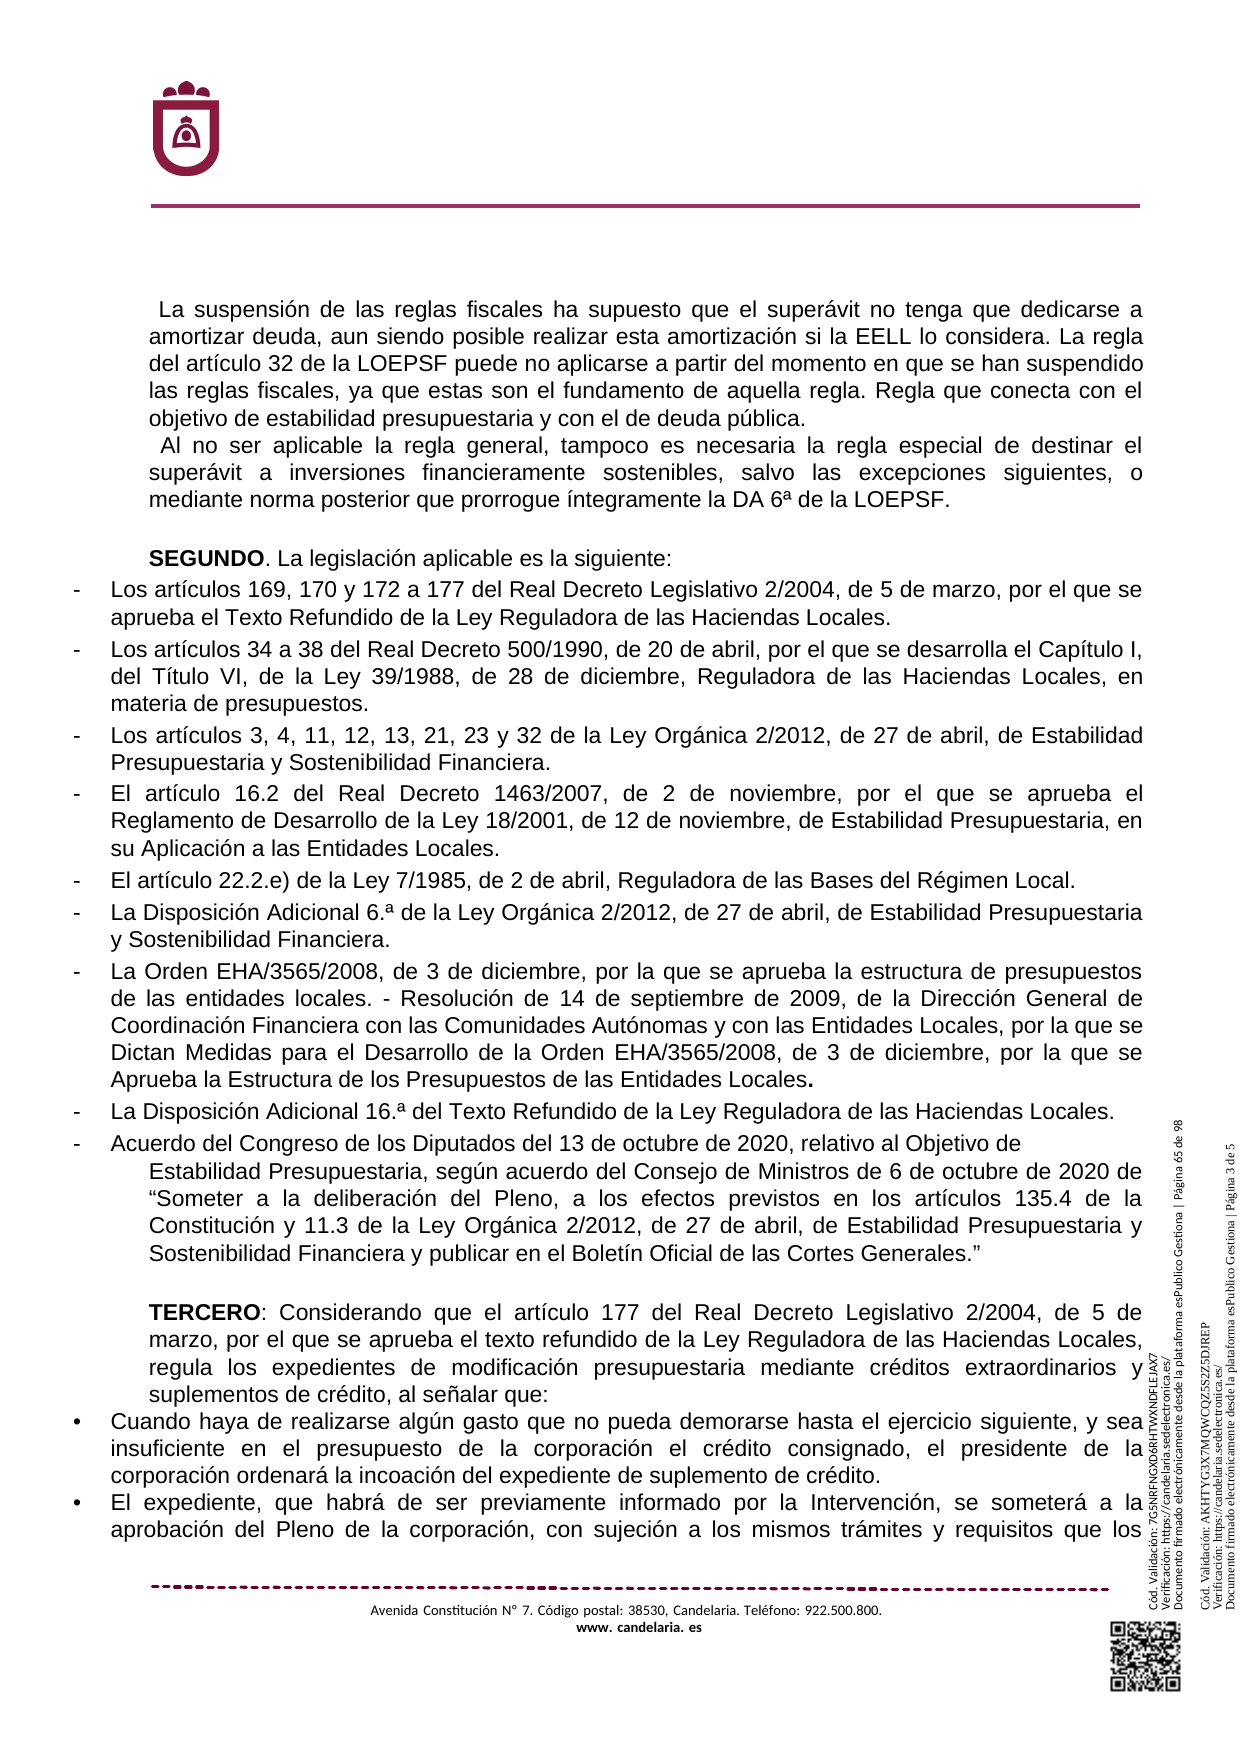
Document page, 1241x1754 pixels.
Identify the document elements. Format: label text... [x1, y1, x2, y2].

list El expediente, que habrá de ser previamente informado por la Intervención, se someterá a la aprobación del Pleno de la corporación, con sujeción a los mismos trámites y requisitos que los [73, 1489, 1144, 1542]
text La suspensión de las reglas fiscales ha supuesto que el superávit no tenga que dedicarse a amortizar deuda, aun siendo posible realizar esta amortización si la EELL lo considera. La regla del artículo 32 de la LOEPSF puede no aplicarse a partir del momento en que se han suspendido las reglas fiscales, ya que estas son el fundamento de aquella regla. Regla que conecta con el objetivo de estabilidad presupuestaria y con el de deuda pública. [149, 296, 1144, 431]
text TERCERO: Considerando que el artículo 177 del Real Decreto Legislativo 2/2004, de 5 de marzo, por el que se aprueba el texto refundido de la Ley Reguladora de las Haciendas Locales, regula los expedientes de modificación presupuestaria mediante créditos extraordinarios y suplementos de crédito, al señalar que: [149, 1299, 1144, 1407]
text Al no ser aplicable la regla general, tampoco es necesaria la regla especial de destinar el superávit a inversiones financieramente sostenibles, salvo las excepciones siguientes, o mediante norma posterior que prorrogue íntegramente la DA 6ª de la LOEPSF. [149, 432, 1144, 512]
list Acuerdo del Congreso de los Diputados del 13 de octubre de 2020, relativo al Objetivo de [73, 1130, 1144, 1157]
list Los artículos 3, 4, 11, 12, 13, 21, 23 y 32 de la Ley Orgánica 2/2012, de 27 de abril, de Estabilidad Presupuestaria y Sostenibilidad Financiera. [73, 722, 1144, 775]
list La Orden EHA/3565/2008, de 3 de diciembre, por la que se aprueba la estructura de presupuestos de las entidades locales. - Resolución de 14 de septiembre de 2009, de la Dirección General de Coordinación Financiera con las Comunidades Autónomas y con las Entidades Locales, por la que se Dictan Medidas para el Desarrollo de la Orden EHA/3565/2008, de 3 de diciembre, por la que se Aprueba la Estructura de los Presupuestos de las Entidades Locales. [73, 958, 1144, 1092]
text Estabilidad Presupuestaria, según acuerdo del Consejo de Ministros de 6 de octubre de 2020 de “Someter a la deliberación del Pleno, a los efectos previstos en los artículos 135.4 de la Constitución y 11.3 de la Ley Orgánica 2/2012, de 27 de abril, de Estabilidad Presupuestaria y Sostenibilidad Financiera y publicar en el Boletín Oficial de las Cortes Generales.” [149, 1158, 1144, 1266]
text SEGUNDO. La legislación aplicable es la siguiente: [149, 545, 1144, 571]
list Los artículos 34 a 38 del Real Decreto 500/1990, de 20 de abril, por el que se desarrolla el Capítulo I, del Título VI, de la Ley 39/1988, de 28 de diciembre, Reguladora de las Haciendas Locales, en materia de presupuestos. [73, 636, 1144, 716]
list El artículo 22.2.e) de la Ley 7/1985, de 2 de abril, Reguladora de las Bases del Régimen Local. [73, 867, 1144, 893]
list La Disposición Adicional 6.ª de la Ley Orgánica 2/2012, de 27 de abril, de Estabilidad Presupuestaria y Sostenibilidad Financiera. [73, 899, 1144, 952]
list El artículo 16.2 del Real Decreto 1463/2007, de 2 de noviembre, por el que se aprueba el Reglamento de Desarrollo de la Ley 18/2001, de 12 de noviembre, de Estabilidad Presupuestaria, en su Aplicación a las Entidades Locales. [73, 780, 1144, 861]
list Cuando haya de realizarse algún gasto que no pueda demorarse hasta el ejercicio siguiente, y sea insuficiente en el presupuesto de la corporación el crédito consignado, el presidente de la corporación ordenará la incoación del expediente de suplemento de crédito. [73, 1408, 1144, 1488]
list La Disposición Adicional 16.ª del Texto Refundido de la Ley Reguladora de las Haciendas Locales. [73, 1098, 1144, 1124]
list Los artículos 169, 170 y 172 a 177 del Real Decreto Legislativo 2/2004, de 5 de marzo, por el que se aprueba el Texto Refundido de la Ley Reguladora de las Haciendas Locales. [73, 576, 1144, 630]
